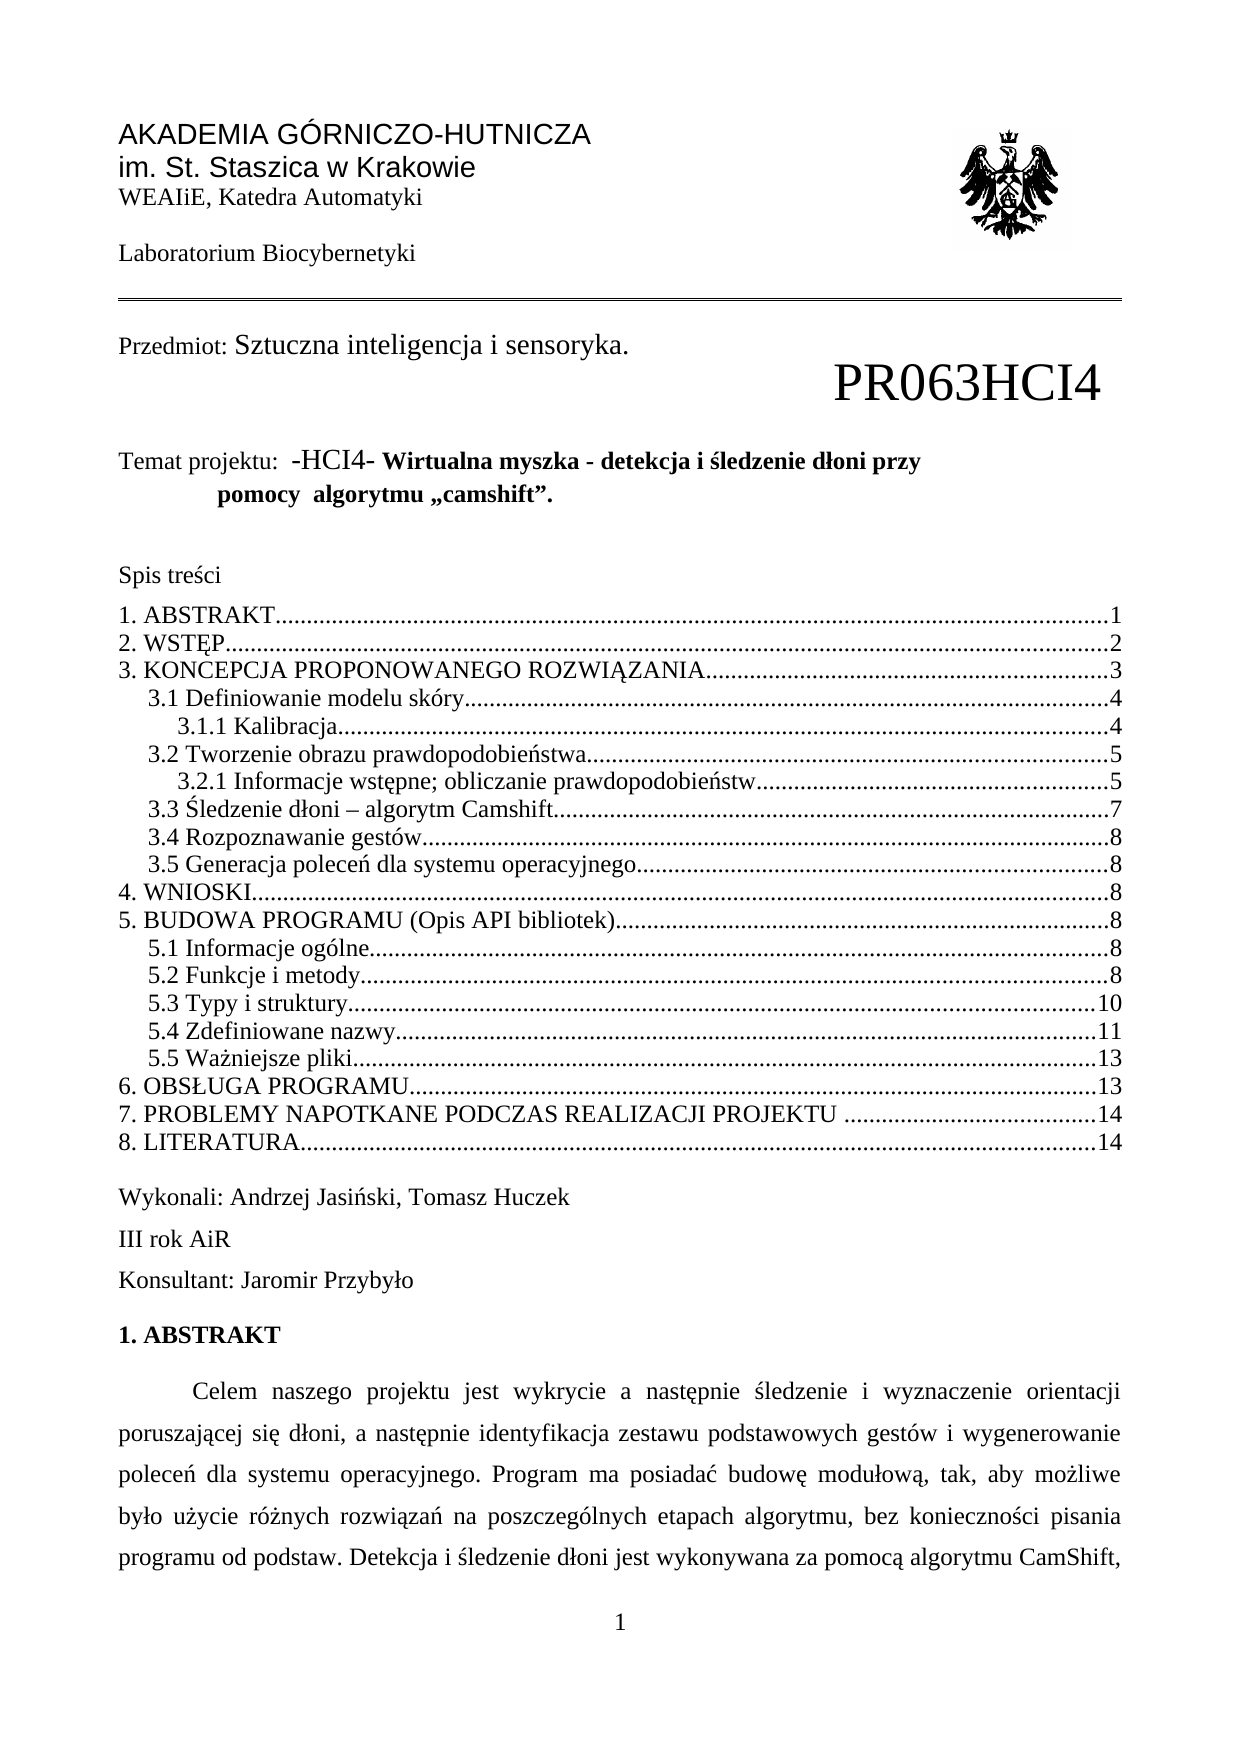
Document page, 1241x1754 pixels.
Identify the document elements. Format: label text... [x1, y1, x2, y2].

text 5.2 Funkcje i metody 8 [148, 961, 1122, 989]
text 3.2 Tworzenie obrazu prawdopodobieństwa 5 [148, 740, 1122, 767]
text 2. WSTĘP 2 [118, 629, 1122, 657]
text 1. ABSTRAKT [118, 1322, 1122, 1349]
text Celem naszego projektu jest wykrycie a następnie śledzenie i wyznaczenie orientacji poruszającej się dłoni, a następnie identyfikacja zestawu podstawowych gestów i wygenerowanie poleceń dla systemu operacyjnego. Program ma posiadać budowę modułową, tak, aby możliwe było użycie różnych rozwiązań na poszczególnych etapach algorytmu, bez konieczności pisania programu od podstaw. Detekcja i śledzenie dłoni jest wykonywana za pomocą algorytmu CamShift, [118, 1377, 1122, 1571]
text 3.1.1 Kalibracja 4 [177, 712, 1122, 740]
text 5. BUDOWA PROGRAMU (Opis API bibliotek) 8 [118, 906, 1122, 934]
text WEAIiE, Katedra Automatyki [118, 183, 951, 211]
subtitle Spis treści [118, 561, 1122, 589]
text im. St. Staszica w Krakowie [118, 151, 951, 183]
text 5.4 Zdefiniowane nazwy 11 [148, 1017, 1122, 1044]
text III rok AiR [118, 1225, 1122, 1252]
text 7. PROBLEMY NAPOTKANE PODCZAS REALIZACJI PROJEKTU 14 [118, 1100, 1122, 1128]
text Laboratorium Biocybernetyki [118, 239, 1122, 266]
text 8. LITERATURA 14 [118, 1128, 1122, 1155]
text Konsultant: Jaromir Przybyło [118, 1266, 1122, 1294]
text pomocy algorytmu „camshift”. [118, 476, 1122, 508]
text 3.3 Śledzenie dłoni – algorytm Camshift 7 [148, 795, 1122, 823]
text 3.4 Rozpoznawanie gestów 8 [148, 823, 1122, 851]
text 5.5 Ważniejsze pliki 13 [148, 1044, 1122, 1072]
text 1. ABSTRAKT 1 [118, 601, 1122, 629]
text Temat projektu: -HCI4- Wirtualna myszka - detekcja i śledzenie dłoni przy [118, 444, 1122, 476]
text 4. WNIOSKI 8 [118, 878, 1122, 906]
text 3.2.1 Informacje wstępne; obliczanie prawdopodobieństw 5 [177, 767, 1122, 795]
text PR063HCI4 [779, 352, 1109, 412]
text 3. KONCEPCJA PROPONOWANEGO ROZWIĄZANIA 3 [118, 657, 1122, 684]
text [1071, 151, 1122, 183]
text AKADEMIA GÓRNICZO-HUTNICZA [118, 118, 1122, 151]
text 5.3 Typy i struktury 10 [148, 989, 1122, 1017]
text 3.5 Generacja poleceń dla systemu operacyjnego 8 [148, 851, 1122, 878]
text Wykonali: Andrzej Jasiński, Tomasz Huczek [118, 1183, 1122, 1211]
text 5.1 Informacje ogólne 8 [148, 934, 1122, 961]
text [1071, 183, 1122, 211]
text 6. OBSŁUGA PROGRAMU 13 [118, 1072, 1122, 1100]
picture [951, 127, 1071, 252]
text 3.1 Definiowanie modelu skóry. 4 [148, 684, 1122, 712]
text Przedmiot: Sztuczna inteligencja i sensoryka. [118, 328, 1122, 361]
